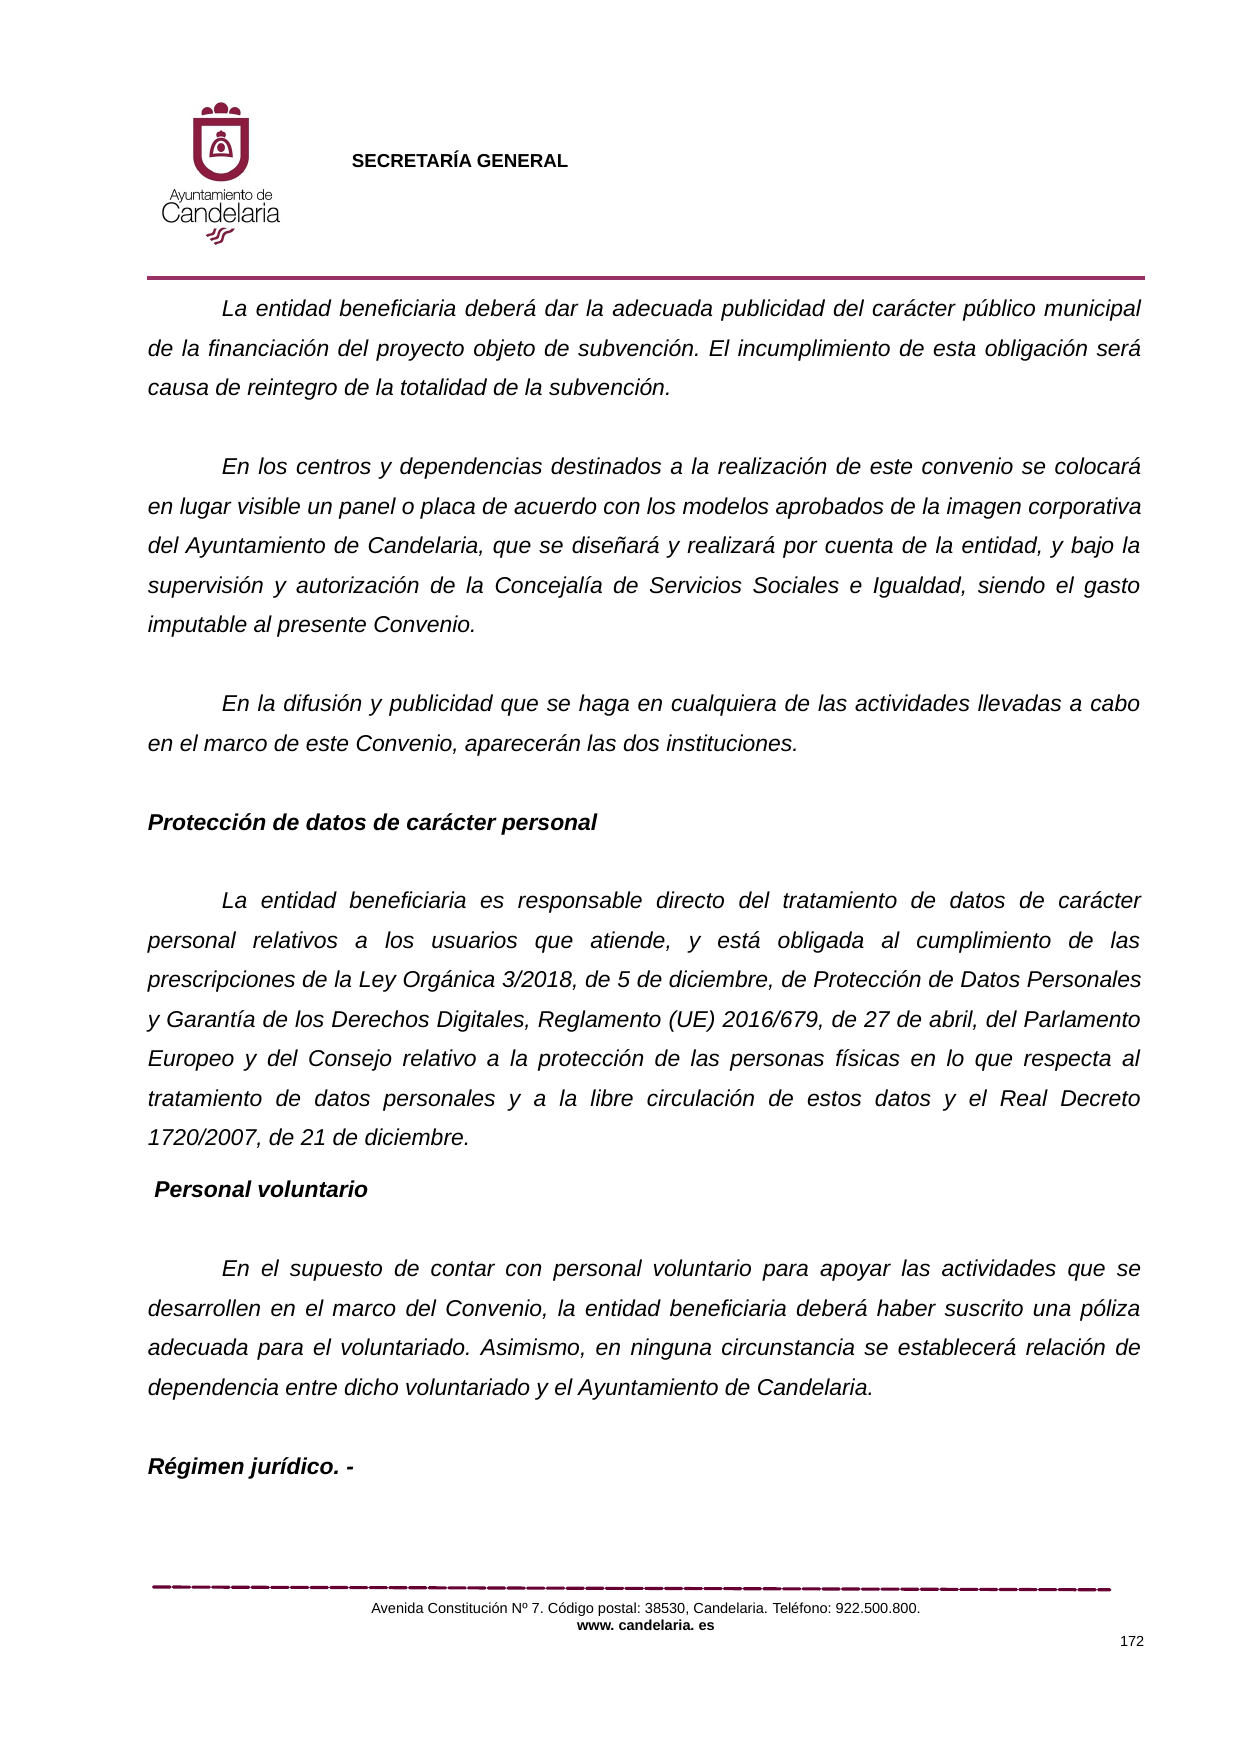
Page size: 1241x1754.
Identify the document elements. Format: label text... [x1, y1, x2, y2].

text Régimen jurídico. - [148, 1453, 1144, 1479]
text La entidad beneficiaria es responsable directo del tratamiento de datos de carácter personal relativos a los usuarios que atiende, y está obligada al cumplimiento de las prescripciones de la Ley Orgánica 3/2018, de 5 de diciembre, de Protección de Datos Personales y Garantía de los Derechos Digitales, Reglamento (UE) 2016/679, de 27 de abril, del Parlamento Europeo y del Consejo relativo a la protección de las personas físicas en lo que respecta al tratamiento de datos personales y a la libre circulación de estos datos y el Real Decreto 1720/2007, de 21 de diciembre. [148, 887, 1144, 1151]
text Personal voluntario [148, 1176, 1144, 1203]
text En la difusión y publicidad que se haga en cualquiera de las actividades llevadas a cabo en el marco de este Convenio, aparecerán las dos instituciones. [148, 690, 1144, 756]
text En los centros y dependencias destinados a la realización de este convenio se colocará en lugar visible un panel o placa de acuerdo con los modelos aprobados de la imagen corporativa del Ayuntamiento de Candelaria, que se diseñará y realizará por cuenta de la entidad, y bajo la supervisión y autorización de la Concejalía de Servicios Sociales e Igualdad, siendo el gasto imputable al presente Convenio. [148, 453, 1144, 637]
text En el supuesto de contar con personal voluntario para apoyar las actividades que se desarrollen en el marco del Convenio, la entidad beneficiaria deberá haber suscrito una póliza adecuada para el voluntariado. Asimismo, en ninguna circunstancia se establecerá relación de dependencia entre dicho voluntariado y el Ayuntamiento de Candelaria. [148, 1255, 1144, 1400]
text Protección de datos de carácter personal [148, 808, 1144, 835]
text La entidad beneficiaria deberá dar la adecuada publicidad del carácter público municipal de la financiación del proyecto objeto de subvención. El incumplimiento de esta obligación será causa de reintegro de la totalidad de la subvención. [148, 295, 1144, 401]
